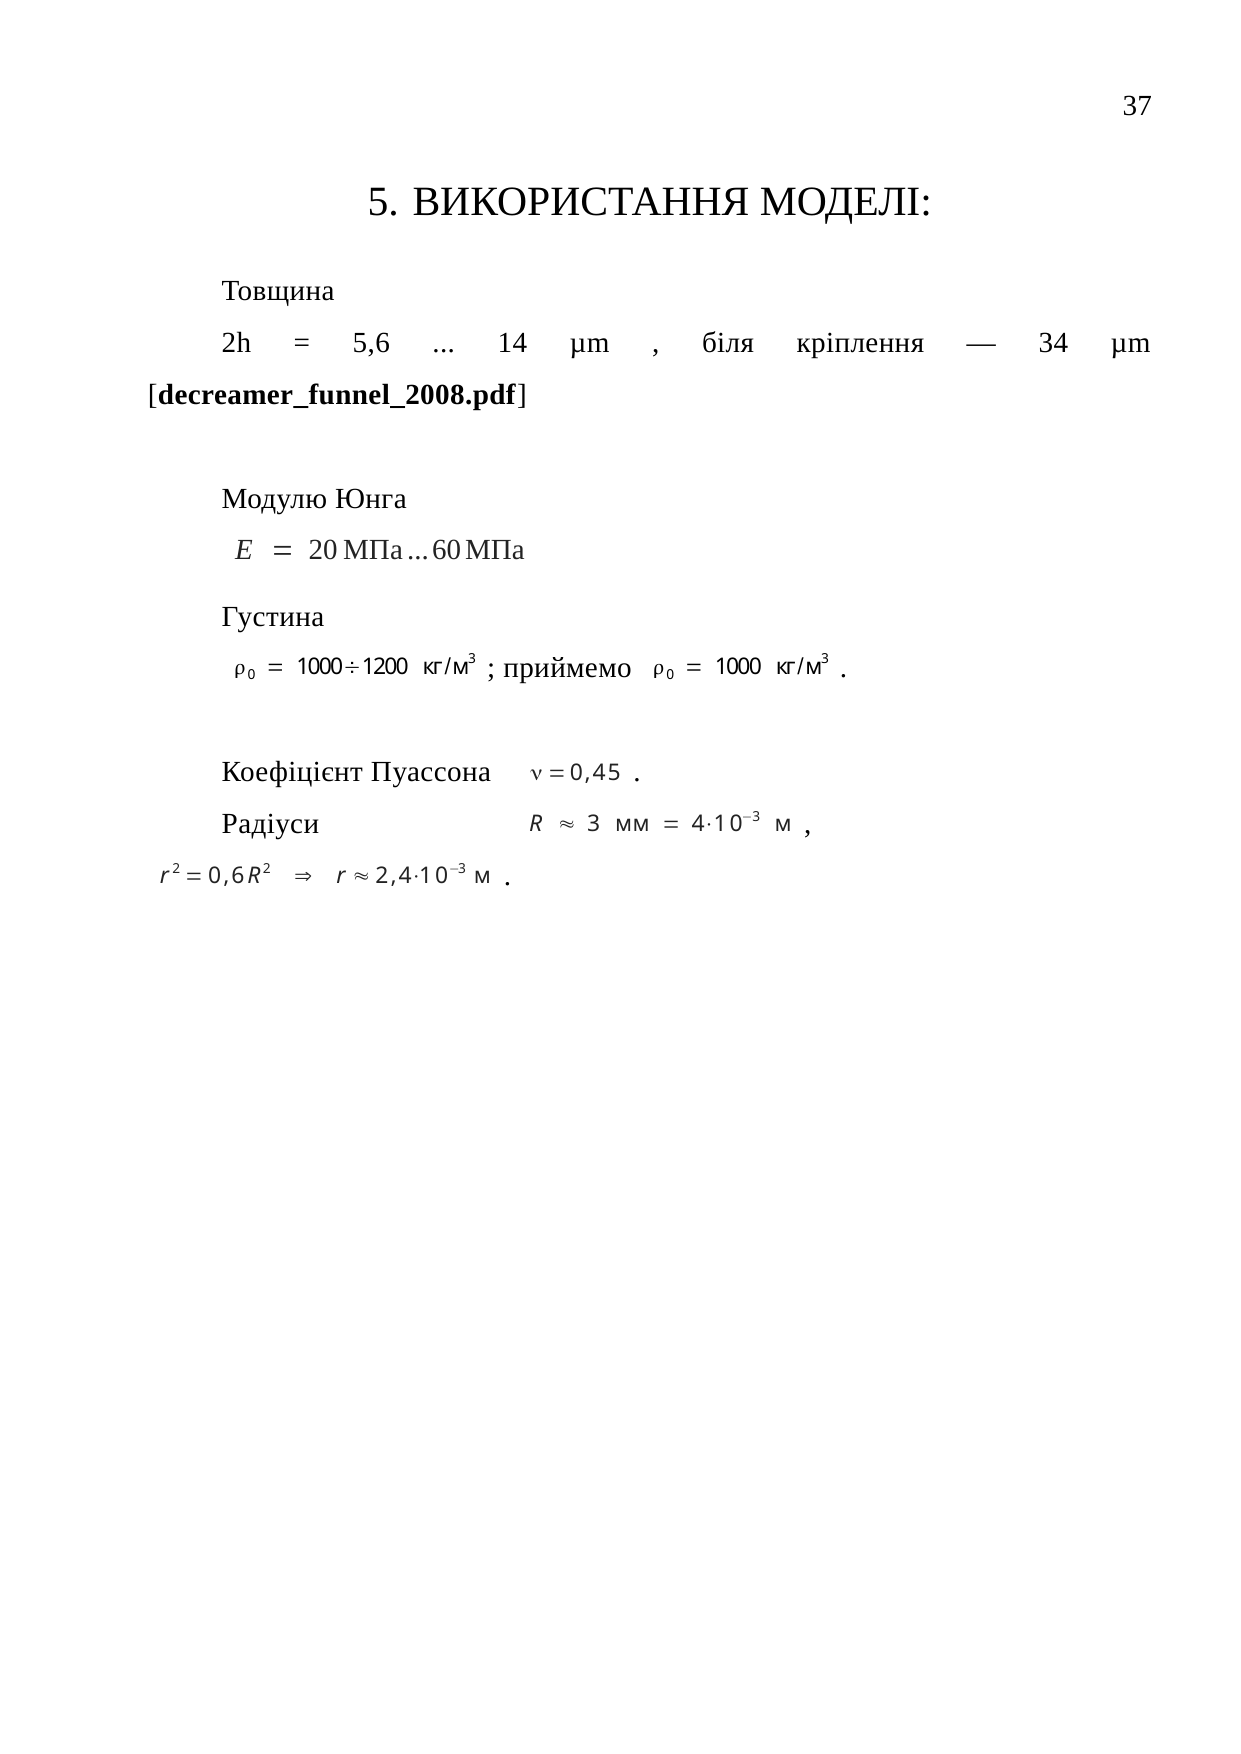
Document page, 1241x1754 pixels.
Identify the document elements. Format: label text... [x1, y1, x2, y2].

text Модулю Юнга [148, 481, 1152, 514]
text Густина [148, 599, 1152, 632]
subtitle Використання моделі: [148, 176, 1152, 224]
text 2h = 5,6 ... 14 µm , біля кріплення — 34 µm [decreamer_funnel_2008.pdf] [148, 325, 1152, 411]
text Радіуси , . [148, 807, 1152, 892]
text Товщина [148, 273, 1152, 307]
text ; приймемо . [148, 651, 1152, 684]
text Коефіцієнт Пуассона . [148, 754, 1152, 788]
